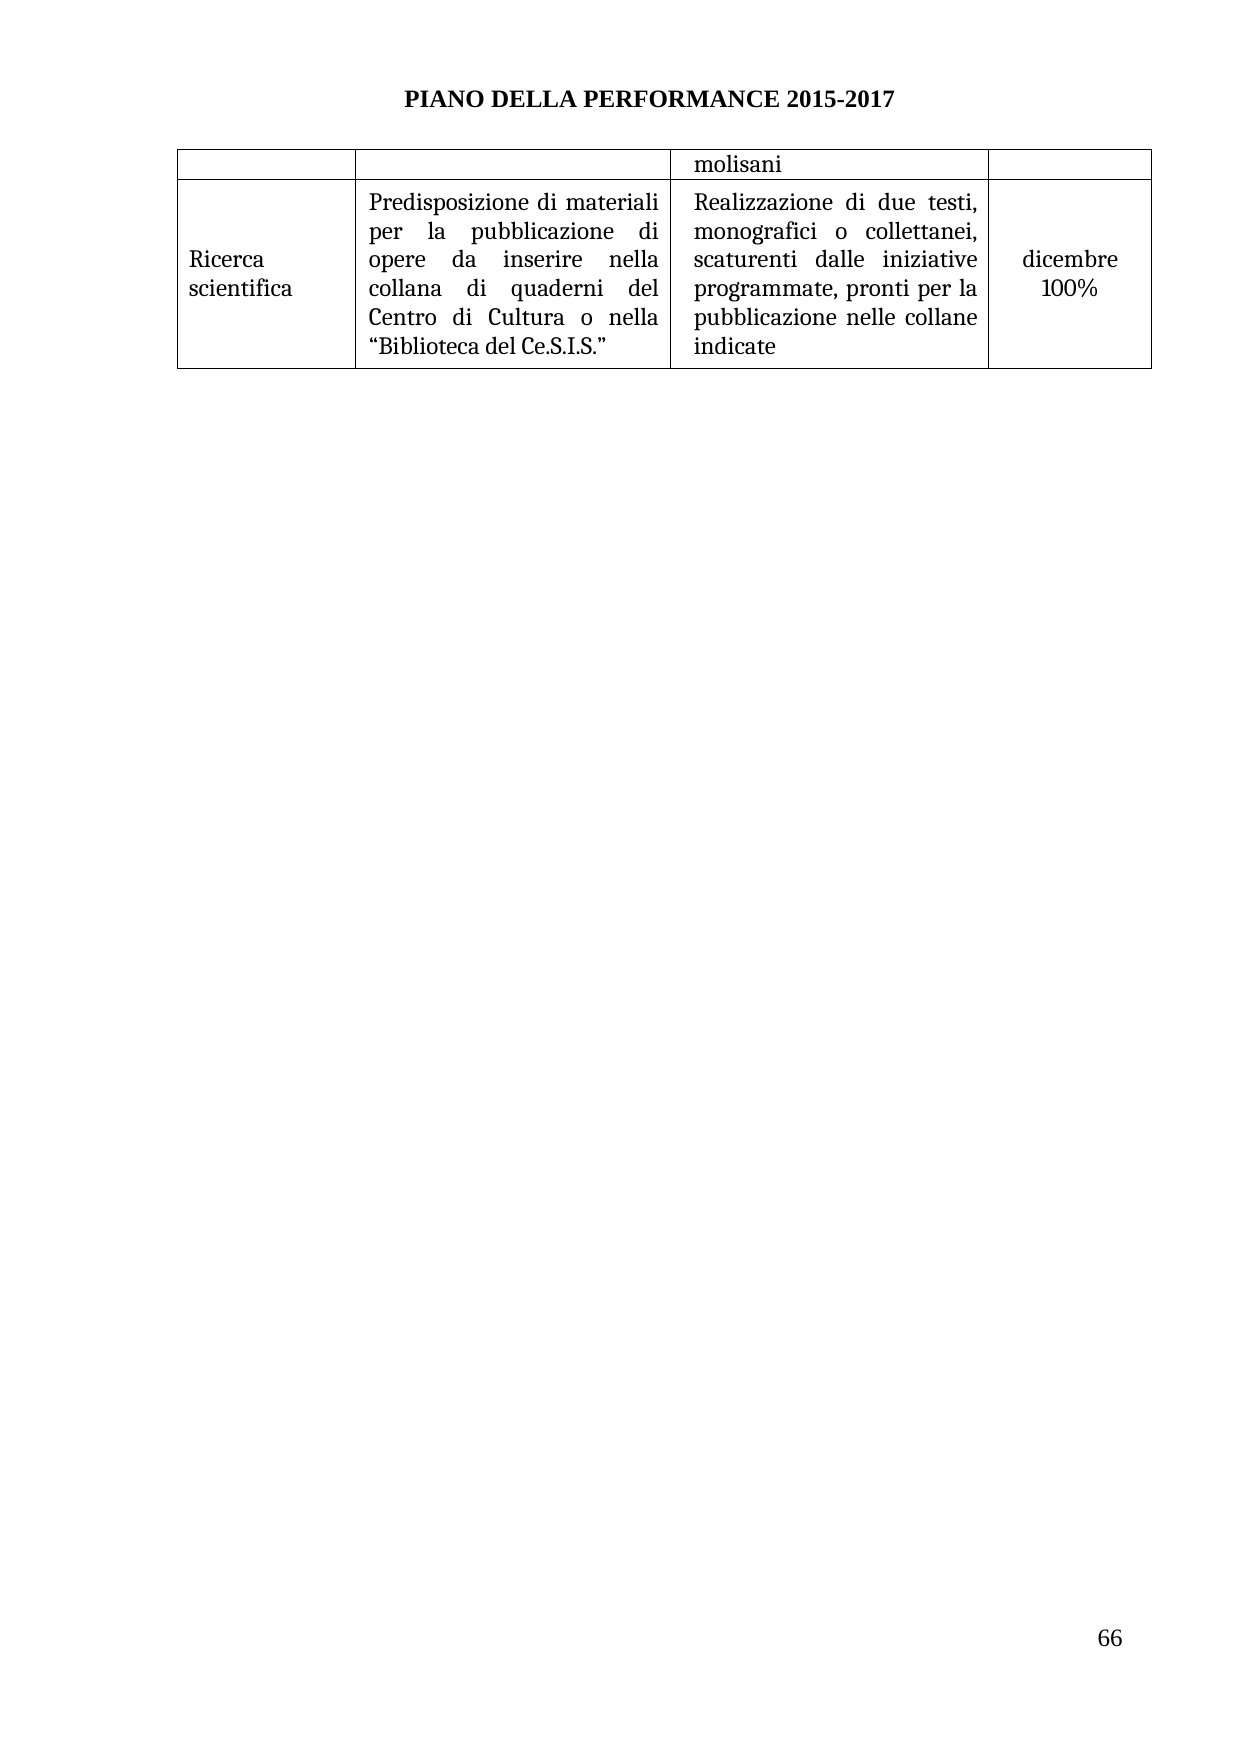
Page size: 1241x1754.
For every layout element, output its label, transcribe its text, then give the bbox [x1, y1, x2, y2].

table_cell molisani [671, 150, 988, 179]
table_cell [989, 150, 1151, 179]
table_cell [178, 150, 355, 179]
table_cell Predisposizione di materiali per la pubblicazione di opere da inserire nella collana di quaderni del Centro di Cultura o nella “Biblioteca del Ce.S.I.S.” [356, 180, 670, 368]
table_cell dicembre 100% [989, 180, 1151, 368]
table_cell [356, 150, 670, 179]
table_cell Ricerca scientifica [178, 180, 355, 368]
table_cell Realizzazione di due testi, monografici o collettanei, scaturenti dalle iniziative programmate, pronti per la pubblicazione nelle collane indicate [671, 180, 988, 368]
